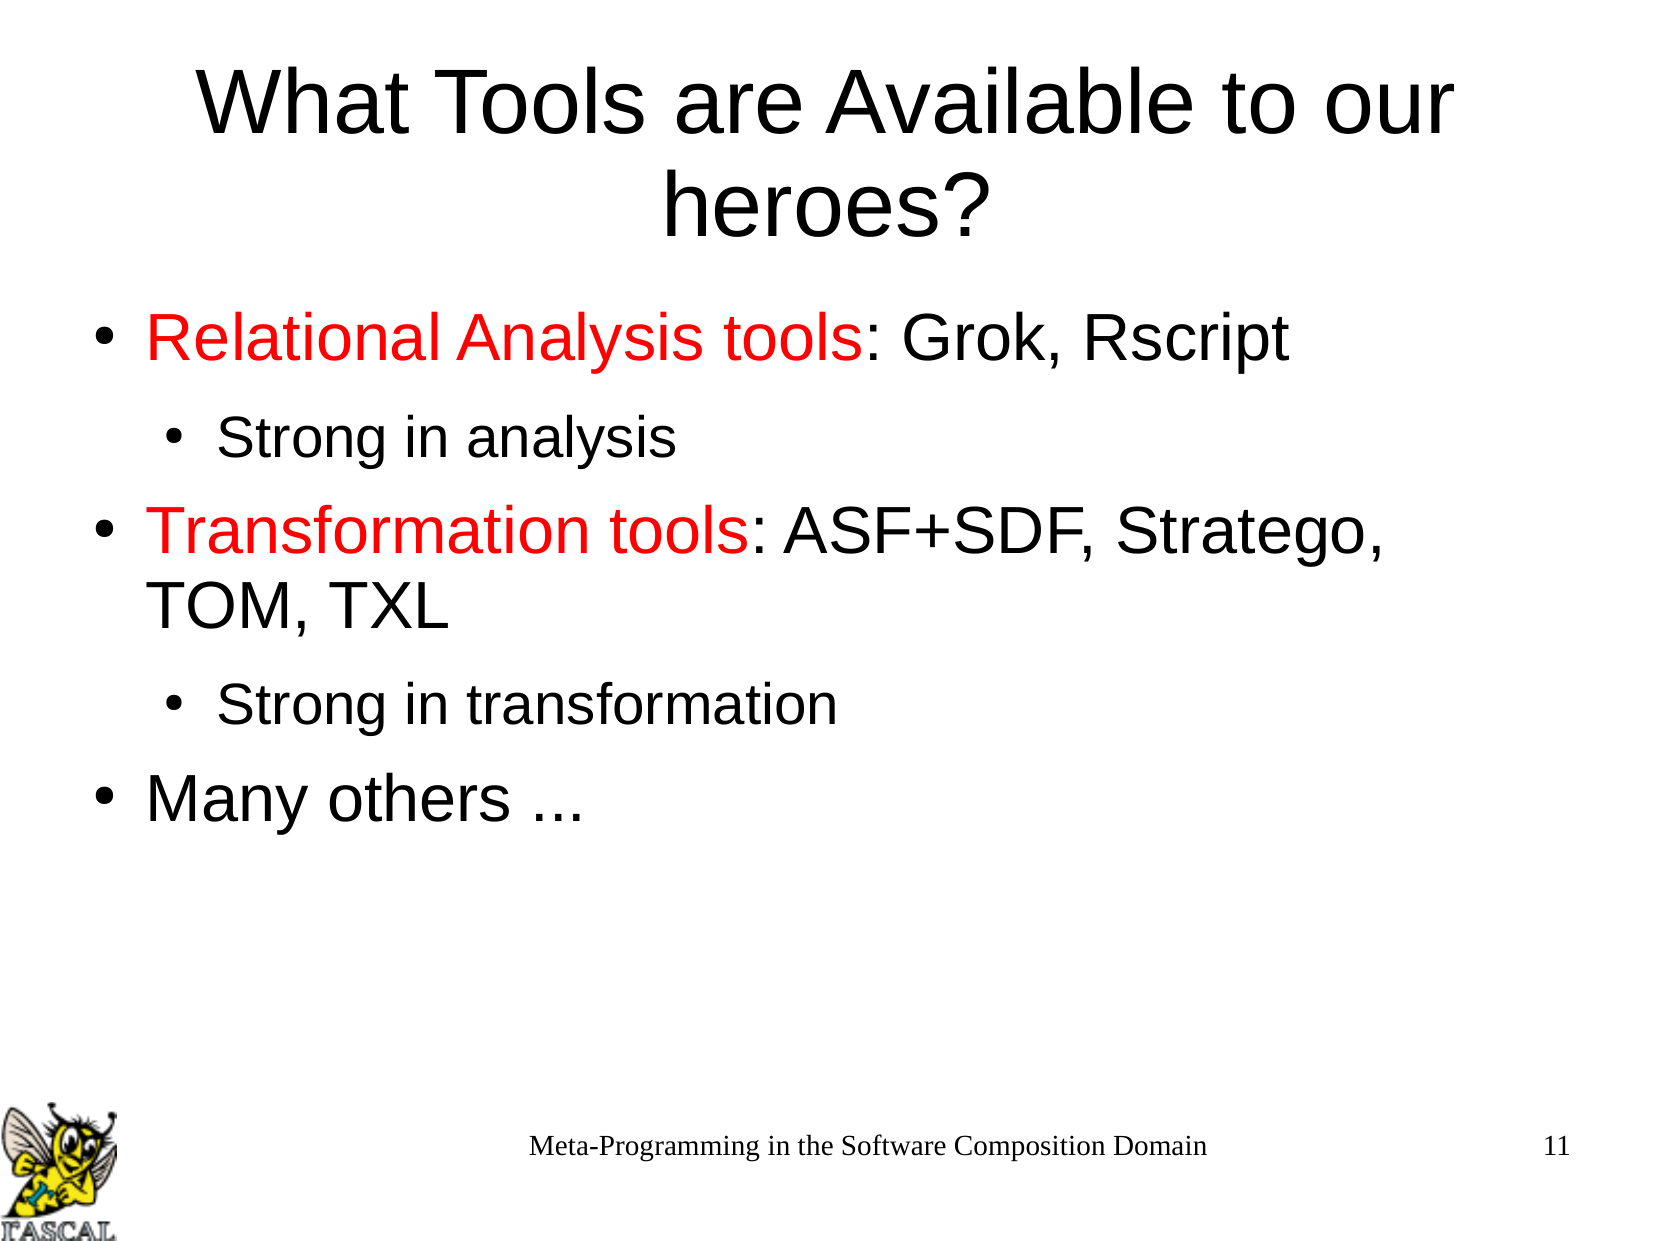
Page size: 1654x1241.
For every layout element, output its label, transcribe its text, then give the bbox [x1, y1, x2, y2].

list Relational Analysis tools: Grok, Rscript Strong in analysis Transformation tools: ASF+SDF, Stratego, TOM, TXL Strong in transformation Many others ... [75, 300, 1564, 1119]
picture [0, 1102, 117, 1241]
title What Tools are Available to our heroes? [82, 49, 1571, 257]
